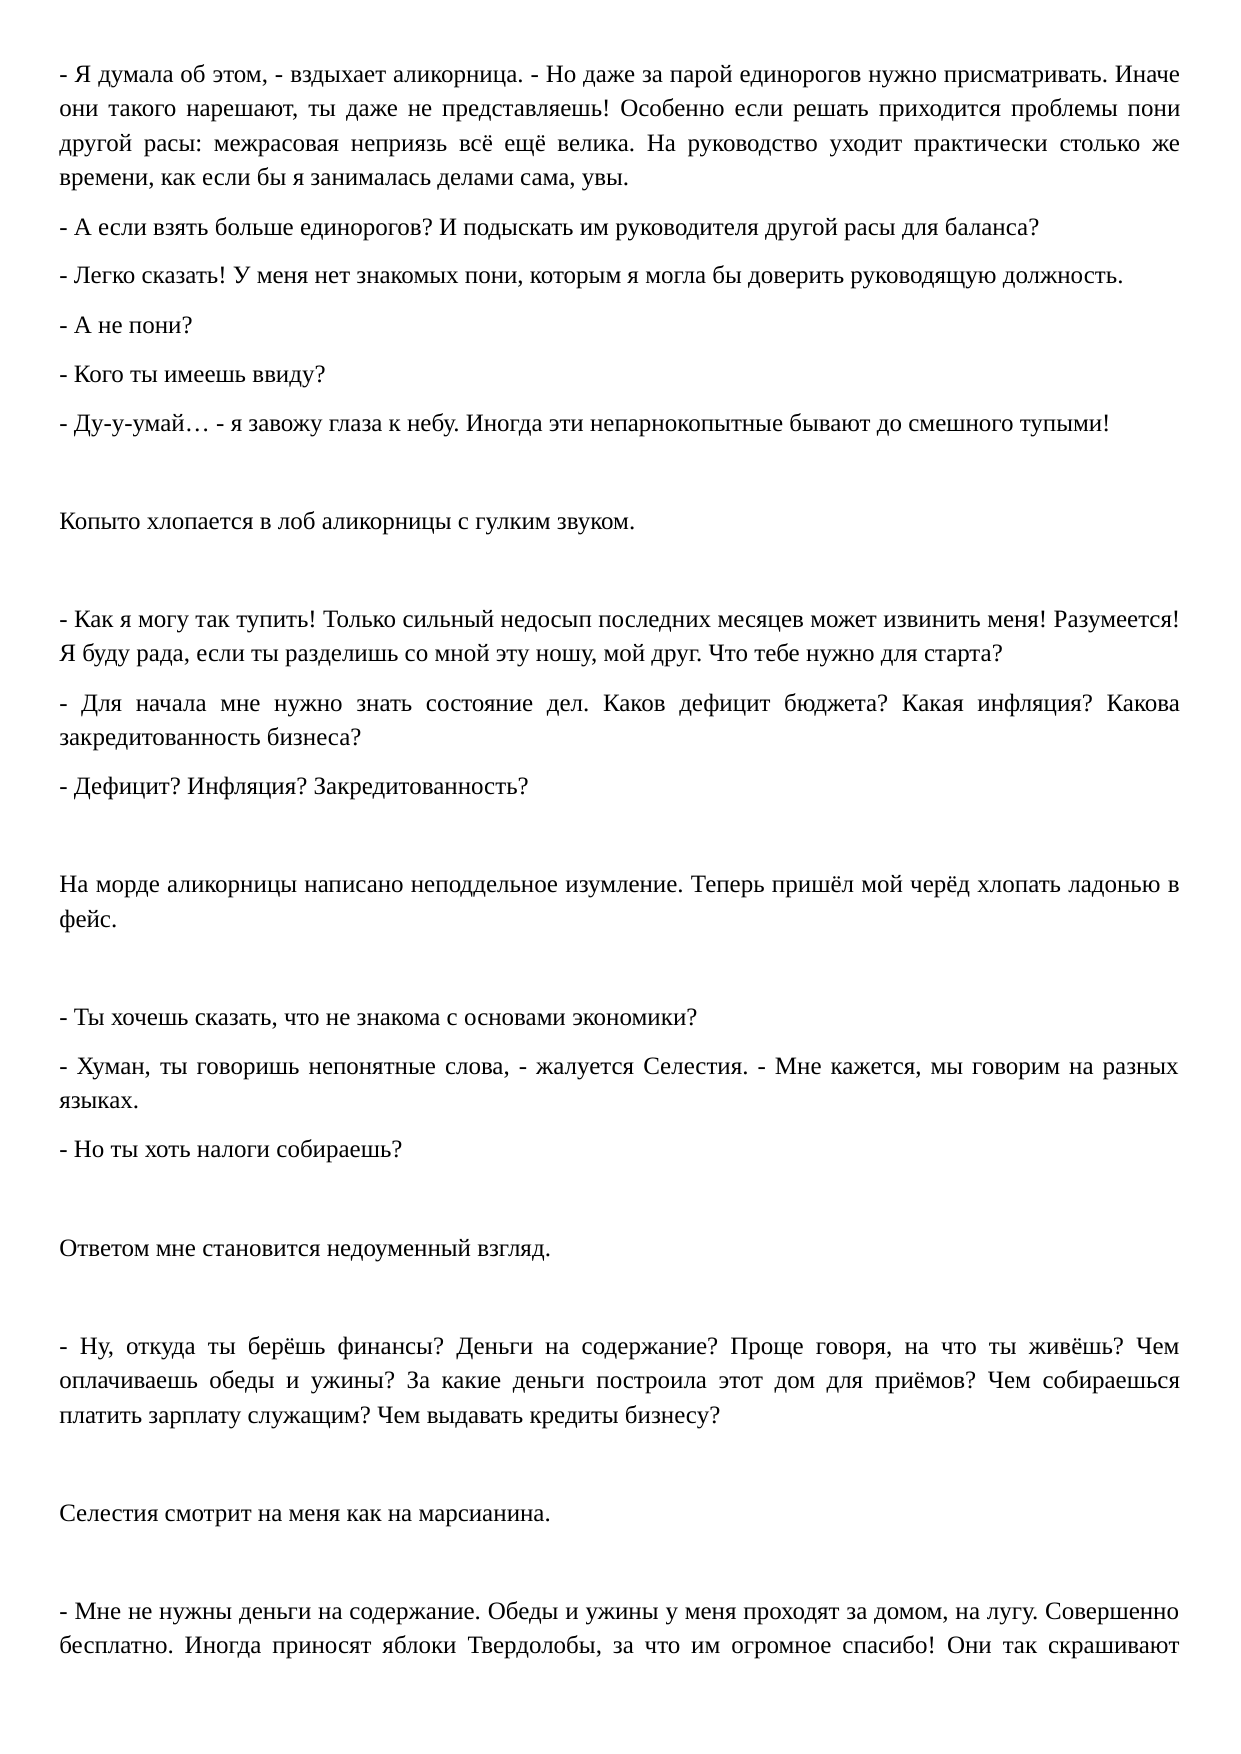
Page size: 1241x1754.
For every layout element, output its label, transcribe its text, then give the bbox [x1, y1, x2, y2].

text На морде аликорницы написано неподдельное изумление. Теперь пришёл мой черёд хлопать ладонью в фейс. [59, 869, 1181, 932]
text - Как я могу так тупить! Только сильный недосып последних месяцев может извинить меня! Разумеется! Я буду рада, если ты разделишь со мной эту ношу, мой друг. Что тебе нужно для старта? [59, 604, 1181, 667]
text - Для начала мне нужно знать состояние дел. Каков дефицит бюджета? Какая инфляция? Какова закредитованность бизнеса? [59, 688, 1181, 751]
text - Кого ты имеешь ввиду? [59, 359, 1181, 387]
text - А если взять больше единорогов? И подыскать им руководителя другой расы для баланса? [59, 212, 1181, 240]
text Ответом мне становится недоуменный взгляд. [59, 1233, 1181, 1261]
text - Ты хочешь сказать, что не знакома с основами экономики? [59, 1002, 1181, 1031]
text - Мне не нужны деньги на содержание. Обеды и ужины у меня проходят за домом, на лугу. Совершенно бесплатно. Иногда приносят яблоки Твердолобы, за что им огромное спасибо! Они так скрашивают [59, 1596, 1181, 1659]
text Копыто хлопается в лоб аликорницы с гулким звуком. [59, 506, 1181, 535]
text - Но ты хоть налоги собираешь? [59, 1134, 1181, 1163]
text - Дефицит? Инфляция? Закредитованность? [59, 771, 1181, 800]
text - А не пони? [59, 310, 1181, 338]
text - Хуман, ты говоришь непонятные слова, - жалуется Селестия. - Мне кажется, мы говорим на разных языках. [59, 1051, 1181, 1114]
text - Я думала об этом, - вздыхает аликорница. - Но даже за парой единорогов нужно присматривать. Иначе они такого нарешают, ты даже не представляешь! Особенно если решать приходится проблемы пони другой расы: межрасовая неприязь всё ещё велика. На руководство уходит практически столько же времени, как если бы я занималась делами сама, увы. [59, 59, 1181, 191]
text - Ду-у-умай… - я завожу глаза к небу. Иногда эти непарнокопытные бывают до смешного тупыми! [59, 408, 1181, 437]
text - Легко сказать! У меня нет знакомых пони, которым я могла бы доверить руководящую должность. [59, 261, 1181, 289]
text - Ну, откуда ты берёшь финансы? Деньги на содержание? Проще говоря, на что ты живёшь? Чем оплачиваешь обеды и ужины? За какие деньги построила этот дом для приёмов? Чем собираешься платить зарплату служащим? Чем выдавать кредиты бизнесу? [59, 1331, 1181, 1428]
text Селестия смотрит на меня как на марсианина. [59, 1498, 1181, 1527]
